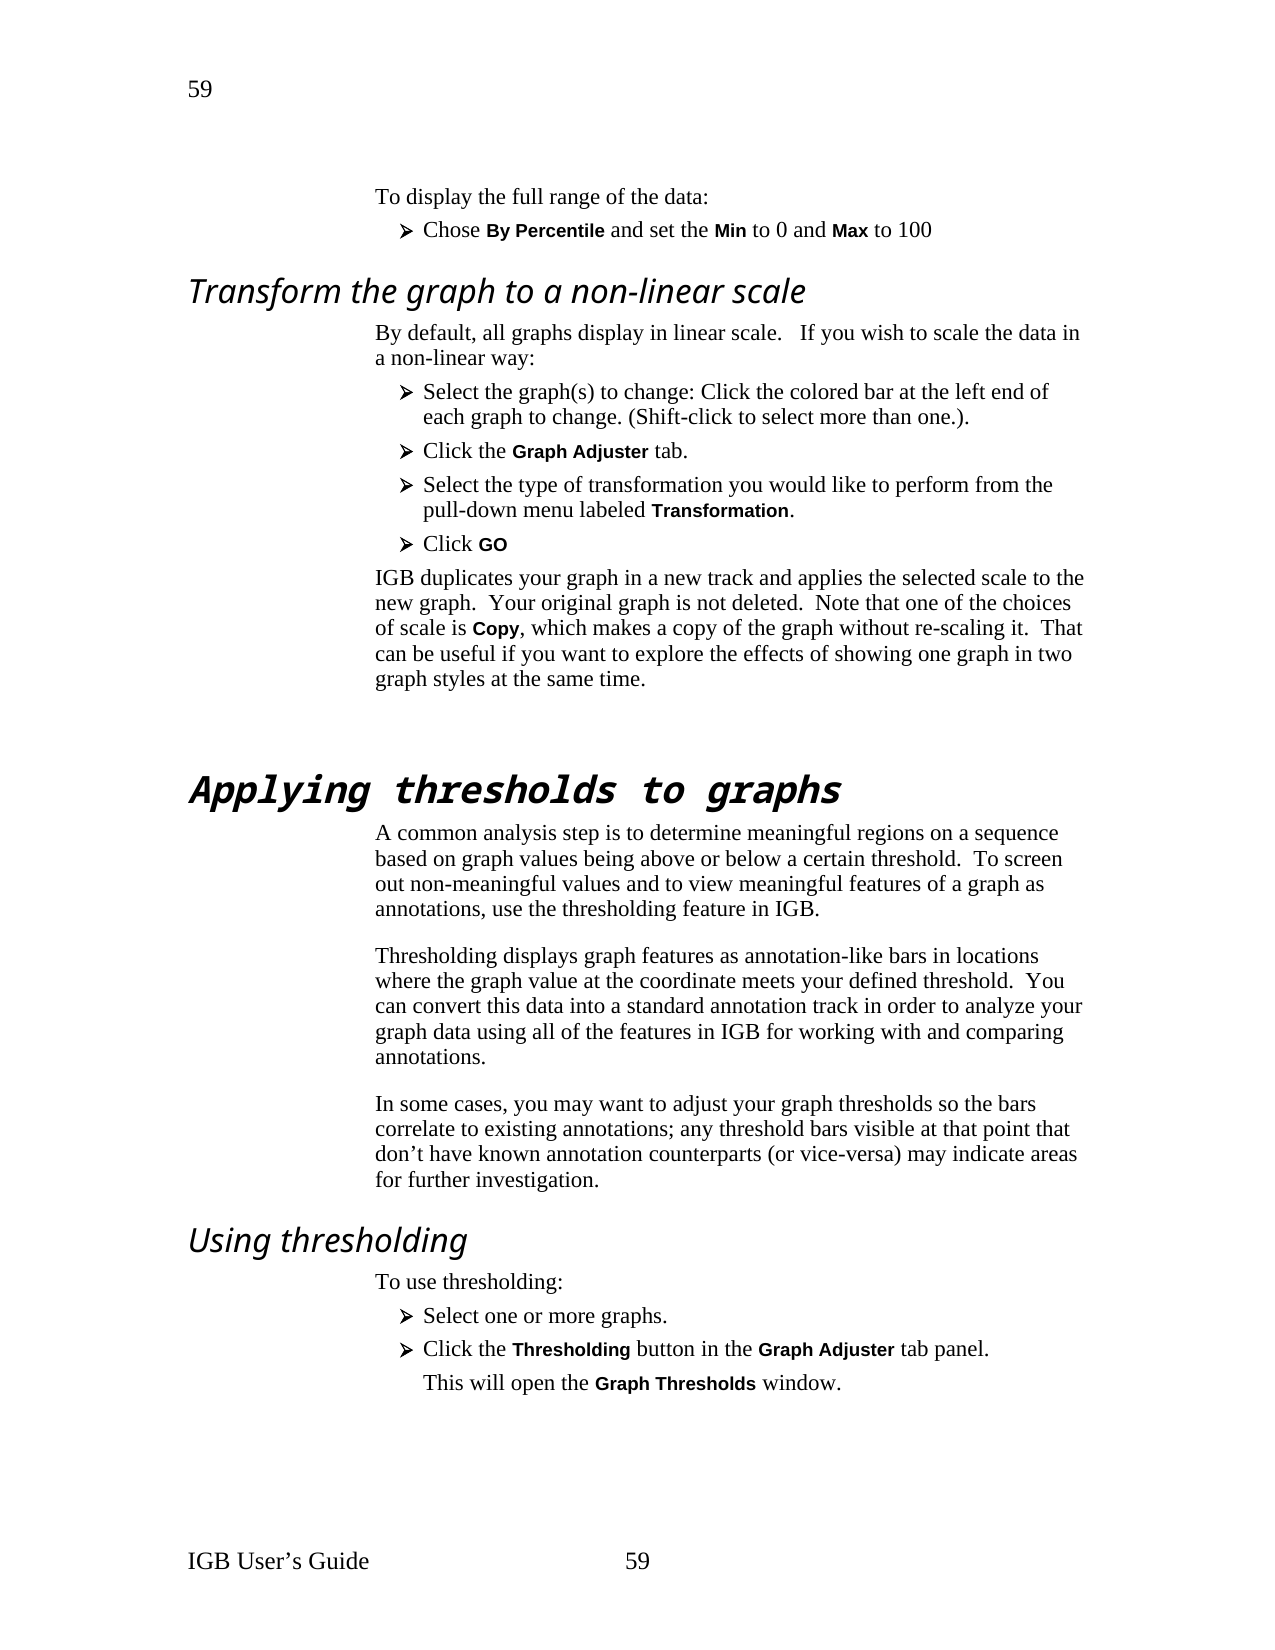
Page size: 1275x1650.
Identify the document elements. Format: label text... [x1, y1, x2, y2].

list Select one or more graphs. [399, 1303, 1087, 1328]
list Click the Graph Adjuster tab. [399, 438, 1087, 463]
list Click GO [399, 531, 1087, 556]
list This will open the Graph Thresholds window. [399, 1370, 1087, 1396]
subtitle Applying thresholds to graphs [187, 763, 1087, 814]
list Click the Thresholding button in the Graph Adjuster tab panel. [399, 1336, 1087, 1362]
list Select the type of transformation you would like to perform from the pull-down menu labeled Transformation. [399, 472, 1087, 522]
text By default, all graphs display in linear scale. If you wish to scale the data in a non-linear way: [375, 319, 1087, 370]
list Chose By Percentile and set the Min to 0 and Max to 100 [399, 217, 1087, 243]
subtitle Transform the graph to a non-linear scale [187, 268, 1087, 313]
text To use thresholding: [375, 1269, 1087, 1294]
text In some cases, you may want to adjust your graph thresholds so the bars correlate to existing annotations; any threshold bars visible at that point that don’t have known annotation counterparts (or vice-versa) may indicate areas for further investigation. [375, 1091, 1087, 1192]
text Thresholding displays graph features as annotation-like bars in locations where the graph value at the coordinate meets your defined threshold. You can convert this data into a standard annotation track in order to analyze your graph data using all of the features in IGB for working with and comparing annotations. [375, 943, 1087, 1070]
text A common analysis step is to determine meaningful regions on a sequence based on graph values being above or below a certain threshold. To screen out non-meaningful values and to view meaningful features of a graph as annotations, use the thresholding feature in IGB. [375, 820, 1087, 922]
subtitle Using thresholding [187, 1217, 1087, 1263]
text IGB duplicates your graph in a new track and applies the selected scale to the new graph. Your original graph is not deleted. Note that one of the choices of scale is Copy, which makes a copy of the graph without re-scaling it. That can be useful if you want to explore the effects of showing one graph in two graph styles at the same time. [375, 564, 1087, 692]
text To display the full range of the data: [375, 184, 1087, 209]
list Select the graph(s) to change: Click the colored bar at the left end of each graph to change. (Shift-click to select more than one.). [399, 379, 1087, 429]
